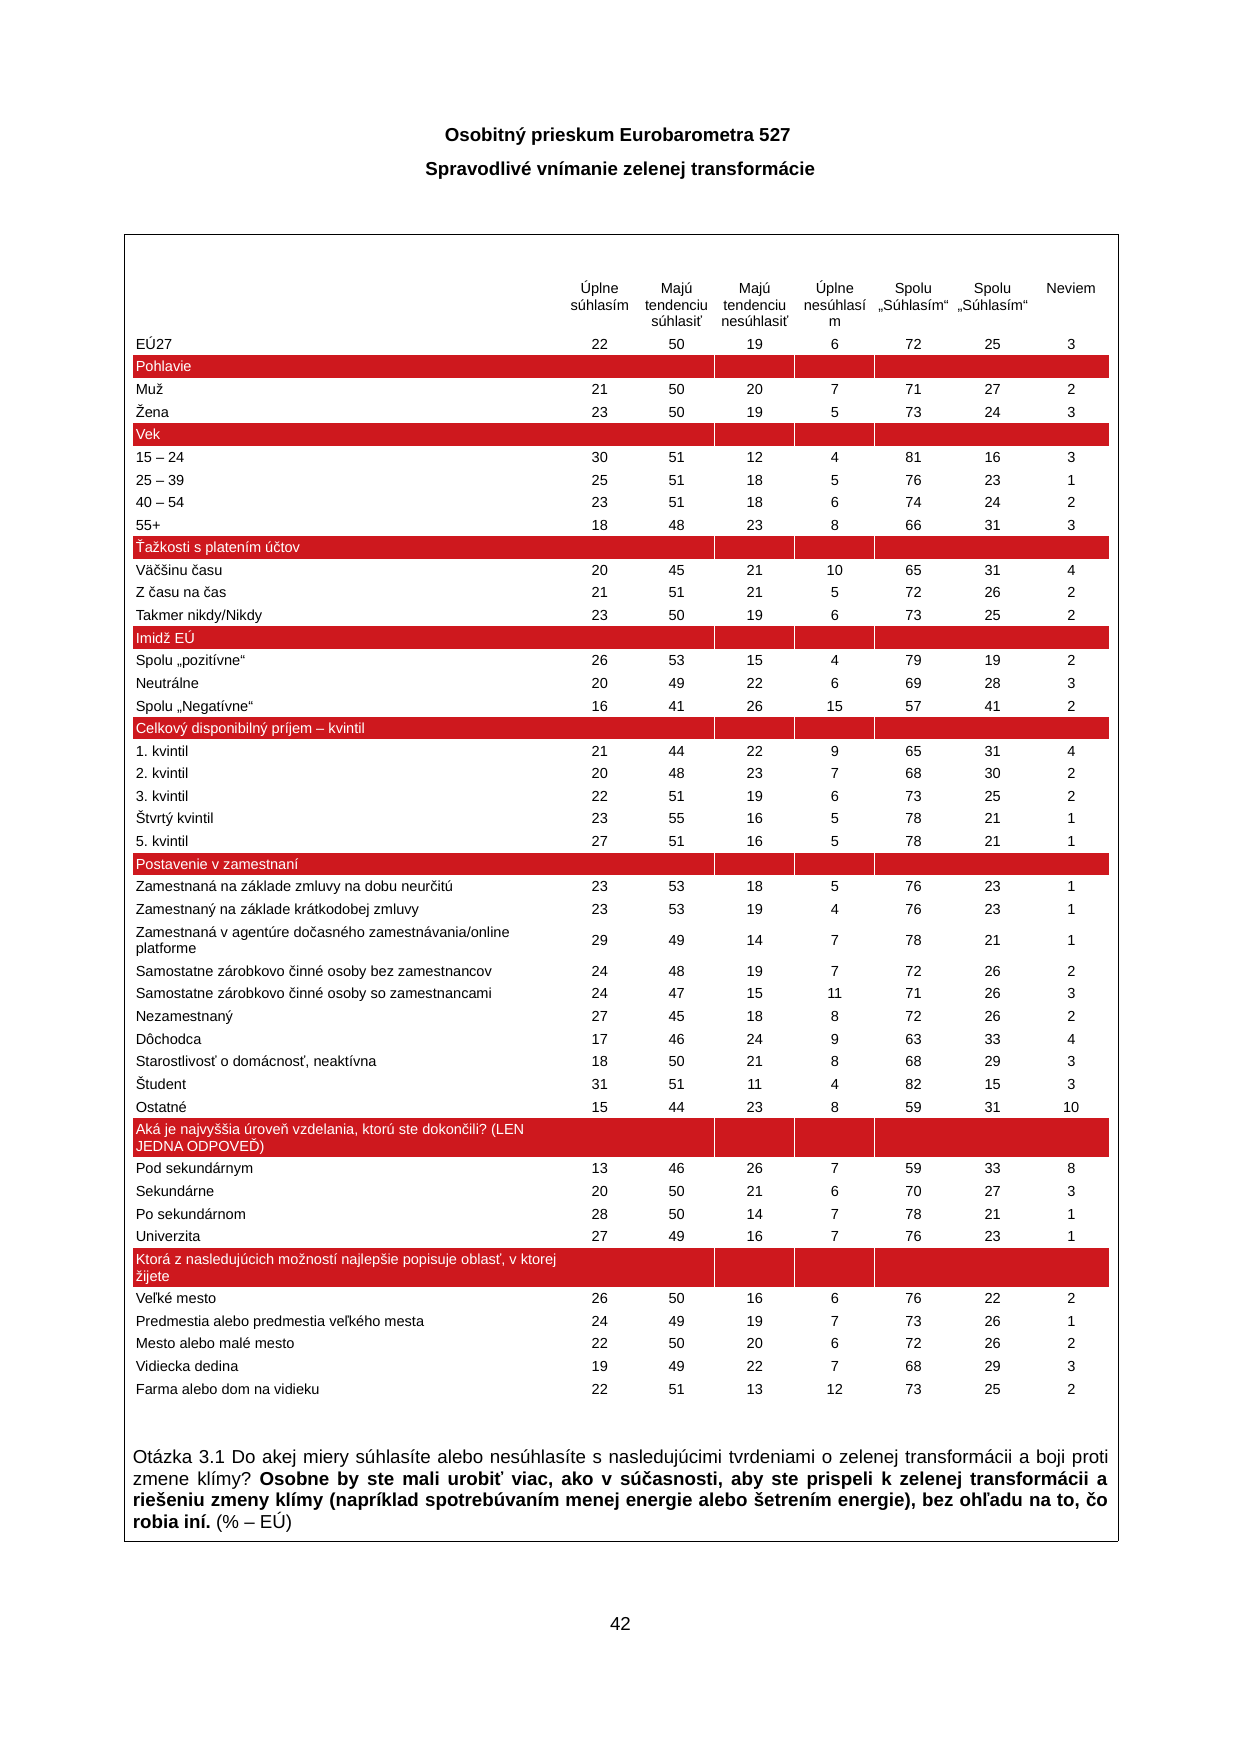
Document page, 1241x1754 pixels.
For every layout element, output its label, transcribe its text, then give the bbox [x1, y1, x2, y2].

table_cell 2 [1033, 491, 1109, 513]
table_cell 26 [952, 1310, 1033, 1332]
table_cell 16 [952, 446, 1033, 468]
table_cell 22 [715, 1355, 794, 1377]
table_cell 23 [561, 875, 638, 898]
text Otázka 3.1 Do akej miery súhlasíte alebo nesúhlasíte s nasledujúcimi tvrdeniami o zelenej transformácii a boji proti zmene klímy? Osobne by ste mali urobiť viac, ako v súčasnosti, aby ste prispeli k zelenej transformácii a riešeniu zmeny klímy (napríklad spotrebúvaním menej energie alebo šetrením energie), bez ohľadu na to, čo robia iní. (% – EÚ) [133, 1446, 1109, 1532]
table_cell 20 [561, 1180, 638, 1202]
table_cell 79 [875, 649, 952, 672]
table_cell Ktorá z nasledujúcich možností najlepšie popisuje oblasť, v ktorej žijete [133, 1248, 561, 1287]
table_cell 13 [715, 1378, 794, 1400]
table_cell 23 [561, 807, 638, 830]
table_cell 26 [715, 694, 794, 717]
table_cell 12 [715, 446, 794, 468]
table_cell Dôchodca [133, 1028, 561, 1050]
table_cell 1 [1033, 830, 1109, 852]
table_cell [638, 423, 714, 446]
table_cell Zamestnaná v agentúre dočasného zamestnávania/online platforme [133, 920, 561, 960]
table_cell 24 [952, 491, 1033, 513]
table_cell 27 [561, 830, 638, 852]
table_cell 73 [875, 1310, 952, 1332]
table_cell [561, 626, 638, 649]
table_cell 66 [875, 514, 952, 536]
table_cell 29 [952, 1355, 1033, 1377]
table_cell 22 [561, 333, 638, 355]
table_cell [875, 717, 952, 739]
table_cell [561, 1248, 638, 1287]
table_cell 6 [795, 785, 874, 807]
table_cell 76 [875, 468, 952, 491]
table_header Spolu „Súhlasím“ [952, 276, 1033, 333]
table_cell 27 [952, 378, 1033, 400]
table_cell 23 [715, 762, 794, 785]
table_cell [715, 423, 794, 446]
table_cell 3 [1033, 1180, 1109, 1202]
table_cell 9 [795, 740, 874, 762]
table_cell 25 [952, 333, 1033, 355]
table_cell 46 [638, 1028, 714, 1050]
table_cell 7 [795, 1355, 874, 1377]
table_cell Mesto alebo malé mesto [133, 1332, 561, 1355]
table_cell 23 [715, 514, 794, 536]
table_cell 23 [952, 898, 1033, 920]
table_cell [638, 1118, 714, 1157]
table_cell 78 [875, 920, 952, 960]
table_cell 50 [638, 1180, 714, 1202]
table_cell 23 [561, 898, 638, 920]
table_cell 78 [875, 807, 952, 830]
table_cell Sekundárne [133, 1180, 561, 1202]
table_cell [795, 355, 874, 378]
table_cell 51 [638, 446, 714, 468]
table_cell 68 [875, 1050, 952, 1073]
table_cell 76 [875, 898, 952, 920]
table_cell 2 [1033, 581, 1109, 604]
table_cell 73 [875, 785, 952, 807]
table_cell 1 [1033, 807, 1109, 830]
table_cell [875, 536, 952, 559]
table_cell [952, 355, 1033, 378]
table_cell 72 [875, 1005, 952, 1027]
table_cell 16 [715, 830, 794, 852]
table_cell Univerzita [133, 1225, 561, 1248]
table_cell 50 [638, 604, 714, 626]
table_cell 40 – 54 [133, 491, 561, 513]
table_cell 51 [638, 1378, 714, 1400]
table_cell Samostatne zárobkovo činné osoby bez zamestnancov [133, 960, 561, 982]
table_cell 19 [715, 960, 794, 982]
table_cell 3 [1033, 333, 1109, 355]
table_cell [875, 423, 952, 446]
table_cell [715, 626, 794, 649]
table_cell 3 [1033, 446, 1109, 468]
table_cell 22 [561, 1332, 638, 1355]
table_cell 19 [715, 333, 794, 355]
table_cell 29 [952, 1050, 1033, 1073]
table_cell Z času na čas [133, 581, 561, 604]
table_cell 26 [952, 581, 1033, 604]
table_cell Žena [133, 400, 561, 423]
table_cell 14 [715, 1203, 794, 1225]
table_cell 1 [1033, 1310, 1109, 1332]
table_cell 6 [795, 1332, 874, 1355]
table_header Úplne nesúhlasím [795, 276, 874, 333]
table_cell 65 [875, 559, 952, 581]
table_cell Neutrálne [133, 672, 561, 694]
table_cell 59 [875, 1157, 952, 1180]
table_cell 41 [952, 694, 1033, 717]
table_cell 15 [795, 694, 874, 717]
table_cell 3 [1033, 1050, 1109, 1073]
table_cell 65 [875, 740, 952, 762]
table_cell 25 [952, 604, 1033, 626]
table_cell 73 [875, 400, 952, 423]
table_cell 68 [875, 1355, 952, 1377]
table_cell 45 [638, 1005, 714, 1027]
table_cell 6 [795, 1287, 874, 1310]
table_cell 31 [952, 559, 1033, 581]
table_cell Starostlivosť o domácnosť, neaktívna [133, 1050, 561, 1073]
table_cell 24 [561, 982, 638, 1005]
table_cell Zamestnaná na základe zmluvy na dobu neurčitú [133, 875, 561, 898]
table_cell 20 [715, 378, 794, 400]
table_cell 3 [1033, 514, 1109, 536]
table_cell 33 [952, 1157, 1033, 1180]
table_cell 5 [795, 807, 874, 830]
table_cell [875, 853, 952, 875]
table_cell 7 [795, 1157, 874, 1180]
table_cell 19 [715, 400, 794, 423]
table_cell 21 [561, 740, 638, 762]
table_cell 78 [875, 1203, 952, 1225]
table_cell 33 [952, 1028, 1033, 1050]
table_cell 27 [952, 1180, 1033, 1202]
table_cell 76 [875, 1225, 952, 1248]
table_cell 15 [715, 649, 794, 672]
table_cell 11 [795, 982, 874, 1005]
table_cell Nezamestnaný [133, 1005, 561, 1027]
table_cell 76 [875, 875, 952, 898]
table_cell 19 [715, 604, 794, 626]
table_cell 16 [715, 1225, 794, 1248]
table_cell [1033, 717, 1109, 739]
table_cell Celkový disponibilný príjem – kvintil [133, 717, 561, 739]
table_cell 44 [638, 740, 714, 762]
table_cell 5 [795, 468, 874, 491]
table_cell 27 [561, 1225, 638, 1248]
table_cell [952, 626, 1033, 649]
table_cell 4 [1033, 559, 1109, 581]
table_cell [1033, 626, 1109, 649]
table_cell 23 [715, 1095, 794, 1118]
table_cell 28 [561, 1203, 638, 1225]
table_cell [795, 1118, 874, 1157]
table_cell [638, 853, 714, 875]
table_cell 30 [561, 446, 638, 468]
table_cell 11 [715, 1073, 794, 1095]
table_cell 5 [795, 830, 874, 852]
table_cell 18 [715, 491, 794, 513]
table_cell [952, 536, 1033, 559]
table_cell 7 [795, 762, 874, 785]
table_cell 4 [1033, 740, 1109, 762]
table_cell 68 [875, 762, 952, 785]
table_cell [795, 626, 874, 649]
table_cell EÚ27 [133, 333, 561, 355]
table_cell 21 [715, 1050, 794, 1073]
table_cell 26 [952, 982, 1033, 1005]
table_cell 18 [715, 875, 794, 898]
table_cell 26 [952, 1005, 1033, 1027]
table_cell 3 [1033, 1073, 1109, 1095]
table_cell 1 [1033, 1225, 1109, 1248]
table_cell 71 [875, 982, 952, 1005]
table_cell 5 [795, 581, 874, 604]
table_cell Samostatne zárobkovo činné osoby so zamestnancami [133, 982, 561, 1005]
table_cell 73 [875, 1378, 952, 1400]
table_cell [795, 423, 874, 446]
table_cell 3 [1033, 1355, 1109, 1377]
table_cell 15 [561, 1095, 638, 1118]
table_cell 51 [638, 491, 714, 513]
table_cell Ťažkosti s platením účtov [133, 536, 561, 559]
table_cell Postavenie v zamestnaní [133, 853, 561, 875]
table_cell 12 [795, 1378, 874, 1400]
table_cell [638, 536, 714, 559]
table_cell 5 [795, 400, 874, 423]
table_cell [715, 355, 794, 378]
table_cell 50 [638, 400, 714, 423]
table_cell [795, 536, 874, 559]
table_header Úplne súhlasím [561, 276, 638, 333]
table_cell 26 [561, 1287, 638, 1310]
table_cell [715, 536, 794, 559]
table_cell 72 [875, 581, 952, 604]
table_cell 1 [1033, 875, 1109, 898]
table_cell 21 [715, 1180, 794, 1202]
table_cell 4 [1033, 1028, 1109, 1050]
table_cell 22 [561, 785, 638, 807]
table_cell [952, 1248, 1033, 1287]
table_cell 3. kvintil [133, 785, 561, 807]
table_cell 53 [638, 898, 714, 920]
table_cell [561, 536, 638, 559]
table_cell 48 [638, 762, 714, 785]
table_cell 51 [638, 581, 714, 604]
table_cell 53 [638, 875, 714, 898]
table_cell [875, 626, 952, 649]
table_cell Pod sekundárnym [133, 1157, 561, 1180]
table_cell 72 [875, 960, 952, 982]
table_cell 2 [1033, 762, 1109, 785]
table_cell [561, 717, 638, 739]
table_cell 6 [795, 604, 874, 626]
table_cell 63 [875, 1028, 952, 1050]
table_cell 2 [1033, 604, 1109, 626]
table_cell [1033, 355, 1109, 378]
table_cell 76 [875, 1287, 952, 1310]
table_cell Štvrtý kvintil [133, 807, 561, 830]
table_cell 15 [715, 982, 794, 1005]
table_cell 31 [952, 1095, 1033, 1118]
table_cell 15 – 24 [133, 446, 561, 468]
table_cell 26 [952, 960, 1033, 982]
table_cell 81 [875, 446, 952, 468]
table_cell [715, 1118, 794, 1157]
table_cell 16 [715, 1287, 794, 1310]
table_header Majú tendenciu súhlasiť [638, 276, 714, 333]
table_cell [715, 717, 794, 739]
table_cell [1033, 1118, 1109, 1157]
table_cell 16 [561, 694, 638, 717]
table_cell Predmestia alebo predmestia veľkého mesta [133, 1310, 561, 1332]
table_cell 25 [561, 468, 638, 491]
table_cell 23 [561, 604, 638, 626]
table_cell [638, 717, 714, 739]
table_cell 14 [715, 920, 794, 960]
table_cell [795, 1248, 874, 1287]
table_cell 82 [875, 1073, 952, 1095]
table_cell 49 [638, 1225, 714, 1248]
table_cell [875, 1118, 952, 1157]
table_cell 29 [561, 920, 638, 960]
table_cell 53 [638, 649, 714, 672]
table_cell 49 [638, 1355, 714, 1377]
table_cell 31 [561, 1073, 638, 1095]
table_cell [875, 1248, 952, 1287]
table_cell 7 [795, 920, 874, 960]
table_cell 4 [795, 898, 874, 920]
table_cell 1. kvintil [133, 740, 561, 762]
table_cell 17 [561, 1028, 638, 1050]
table_cell Po sekundárnom [133, 1203, 561, 1225]
table_cell 74 [875, 491, 952, 513]
table_cell 6 [795, 491, 874, 513]
table_cell Zamestnaný na základe krátkodobej zmluvy [133, 898, 561, 920]
table_cell 8 [795, 1050, 874, 1073]
table_cell 21 [952, 830, 1033, 852]
table_cell Spolu „pozitívne“ [133, 649, 561, 672]
table_cell 5. kvintil [133, 830, 561, 852]
table_cell 41 [638, 694, 714, 717]
table_cell 4 [795, 446, 874, 468]
table_cell 22 [715, 672, 794, 694]
table_cell 2 [1033, 785, 1109, 807]
table_cell 2 [1033, 649, 1109, 672]
table_cell [638, 1248, 714, 1287]
table_cell 72 [875, 333, 952, 355]
table_cell 9 [795, 1028, 874, 1050]
table_cell 8 [795, 514, 874, 536]
table_cell 51 [638, 1073, 714, 1095]
table_cell Farma alebo dom na vidieku [133, 1378, 561, 1400]
table_cell 50 [638, 1332, 714, 1355]
table_cell 1 [1033, 1203, 1109, 1225]
table_cell 2 [1033, 960, 1109, 982]
table_cell 3 [1033, 400, 1109, 423]
table_header Neviem [1033, 276, 1109, 333]
table_cell 48 [638, 514, 714, 536]
table_cell 69 [875, 672, 952, 694]
table_cell 21 [715, 559, 794, 581]
table_cell 45 [638, 559, 714, 581]
table_cell 10 [1033, 1095, 1109, 1118]
table_cell 21 [952, 920, 1033, 960]
table_cell 6 [795, 333, 874, 355]
table_cell 22 [952, 1287, 1033, 1310]
table_cell 1 [1033, 468, 1109, 491]
table_cell 78 [875, 830, 952, 852]
table_cell 70 [875, 1180, 952, 1202]
table_cell 25 – 39 [133, 468, 561, 491]
table_cell 55+ [133, 514, 561, 536]
table_cell 7 [795, 960, 874, 982]
table_cell 49 [638, 672, 714, 694]
table_cell 21 [952, 1203, 1033, 1225]
table_cell 18 [715, 1005, 794, 1027]
table_cell 26 [715, 1157, 794, 1180]
table_cell [1033, 423, 1109, 446]
table_cell 21 [561, 378, 638, 400]
table_header Spolu „Súhlasím“ [875, 276, 952, 333]
table_cell 2. kvintil [133, 762, 561, 785]
table_cell 18 [561, 514, 638, 536]
table_cell [561, 1118, 638, 1157]
table_cell 23 [561, 491, 638, 513]
table_cell [561, 853, 638, 875]
table_cell 16 [715, 807, 794, 830]
table_cell 19 [715, 898, 794, 920]
table_cell 57 [875, 694, 952, 717]
table_cell 22 [715, 740, 794, 762]
table_cell 49 [638, 1310, 714, 1332]
table_cell [715, 1248, 794, 1287]
table_cell 15 [952, 1073, 1033, 1095]
table_cell 10 [795, 559, 874, 581]
table_cell 23 [952, 468, 1033, 491]
table_cell 6 [795, 672, 874, 694]
table_cell [638, 626, 714, 649]
table_cell 44 [638, 1095, 714, 1118]
table_cell [795, 853, 874, 875]
table_cell 21 [561, 581, 638, 604]
table_cell 2 [1033, 1005, 1109, 1027]
table_cell Imidž EÚ [133, 626, 561, 649]
table_cell 13 [561, 1157, 638, 1180]
table_cell 2 [1033, 378, 1109, 400]
table_cell 6 [795, 1180, 874, 1202]
table_cell 1 [1033, 920, 1109, 960]
table_cell 50 [638, 378, 714, 400]
table_cell 23 [952, 875, 1033, 898]
table_cell 21 [715, 581, 794, 604]
table_cell [1033, 536, 1109, 559]
table_cell 19 [561, 1355, 638, 1377]
table_cell [1033, 853, 1109, 875]
table_cell [952, 853, 1033, 875]
table_cell 24 [715, 1028, 794, 1050]
table_cell 2 [1033, 694, 1109, 717]
table_cell 20 [561, 559, 638, 581]
table_cell 50 [638, 1050, 714, 1073]
table_cell 26 [952, 1332, 1033, 1355]
table_cell 50 [638, 333, 714, 355]
table_cell 24 [952, 400, 1033, 423]
table_cell 59 [875, 1095, 952, 1118]
table_cell 72 [875, 1332, 952, 1355]
table_cell 48 [638, 960, 714, 982]
table_cell Pohlavie [133, 355, 561, 378]
table_cell 30 [952, 762, 1033, 785]
table_cell Takmer nikdy/Nikdy [133, 604, 561, 626]
table_cell 51 [638, 830, 714, 852]
table_cell 25 [952, 785, 1033, 807]
table_cell Ostatné [133, 1095, 561, 1118]
table_cell Aká je najvyššia úroveň vzdelania, ktorú ste dokončili? (LEN JEDNA ODPOVEĎ) [133, 1118, 561, 1157]
table_cell 25 [952, 1378, 1033, 1400]
table_cell 55 [638, 807, 714, 830]
table_cell 26 [561, 649, 638, 672]
table_cell 18 [715, 468, 794, 491]
table_cell [638, 355, 714, 378]
table_cell 47 [638, 982, 714, 1005]
table_cell 31 [952, 514, 1033, 536]
table_cell 7 [795, 378, 874, 400]
table_cell [561, 423, 638, 446]
table_cell 7 [795, 1225, 874, 1248]
table_header [133, 276, 561, 333]
table_cell [1033, 1248, 1109, 1287]
table_cell Veľké mesto [133, 1287, 561, 1310]
table_cell 8 [1033, 1157, 1109, 1180]
table_cell 5 [795, 875, 874, 898]
table_cell 19 [715, 1310, 794, 1332]
table_cell 27 [561, 1005, 638, 1027]
table_cell [952, 423, 1033, 446]
table_cell 23 [952, 1225, 1033, 1248]
table_cell 49 [638, 920, 714, 960]
table_cell 21 [952, 807, 1033, 830]
table_cell [561, 355, 638, 378]
table_cell Spolu „Negatívne“ [133, 694, 561, 717]
table_cell 20 [561, 762, 638, 785]
table_cell 73 [875, 604, 952, 626]
table_cell Vidiecka dedina [133, 1355, 561, 1377]
table_header Majú tendenciu nesúhlasiť [715, 276, 794, 333]
table_cell 2 [1033, 1378, 1109, 1400]
table_cell [715, 853, 794, 875]
table_cell 7 [795, 1310, 874, 1332]
table_cell 18 [561, 1050, 638, 1073]
table_cell 51 [638, 468, 714, 491]
table_cell 50 [638, 1287, 714, 1310]
table_cell 71 [875, 378, 952, 400]
table_cell 22 [561, 1378, 638, 1400]
table_cell 3 [1033, 672, 1109, 694]
table_cell Vek [133, 423, 561, 446]
table_cell 19 [952, 649, 1033, 672]
table_cell [795, 717, 874, 739]
table_cell 2 [1033, 1287, 1109, 1310]
table_cell [875, 355, 952, 378]
table_cell 20 [561, 672, 638, 694]
table_cell 51 [638, 785, 714, 807]
table_cell 1 [1033, 898, 1109, 920]
table_cell Muž [133, 378, 561, 400]
table_cell 4 [795, 1073, 874, 1095]
table_cell 20 [715, 1332, 794, 1355]
table_cell [952, 1118, 1033, 1157]
table_cell Študent [133, 1073, 561, 1095]
table_cell 4 [795, 649, 874, 672]
table_cell 23 [561, 400, 638, 423]
table_cell 46 [638, 1157, 714, 1180]
table_cell 31 [952, 740, 1033, 762]
table_cell 8 [795, 1005, 874, 1027]
table_cell 24 [561, 1310, 638, 1332]
table_cell 19 [715, 785, 794, 807]
table_cell 2 [1033, 1332, 1109, 1355]
table_cell 8 [795, 1095, 874, 1118]
table_cell 50 [638, 1203, 714, 1225]
table_cell [952, 717, 1033, 739]
table_cell 24 [561, 960, 638, 982]
table_cell 28 [952, 672, 1033, 694]
table_cell Väčšinu času [133, 559, 561, 581]
table_cell 3 [1033, 982, 1109, 1005]
table_cell 7 [795, 1203, 874, 1225]
